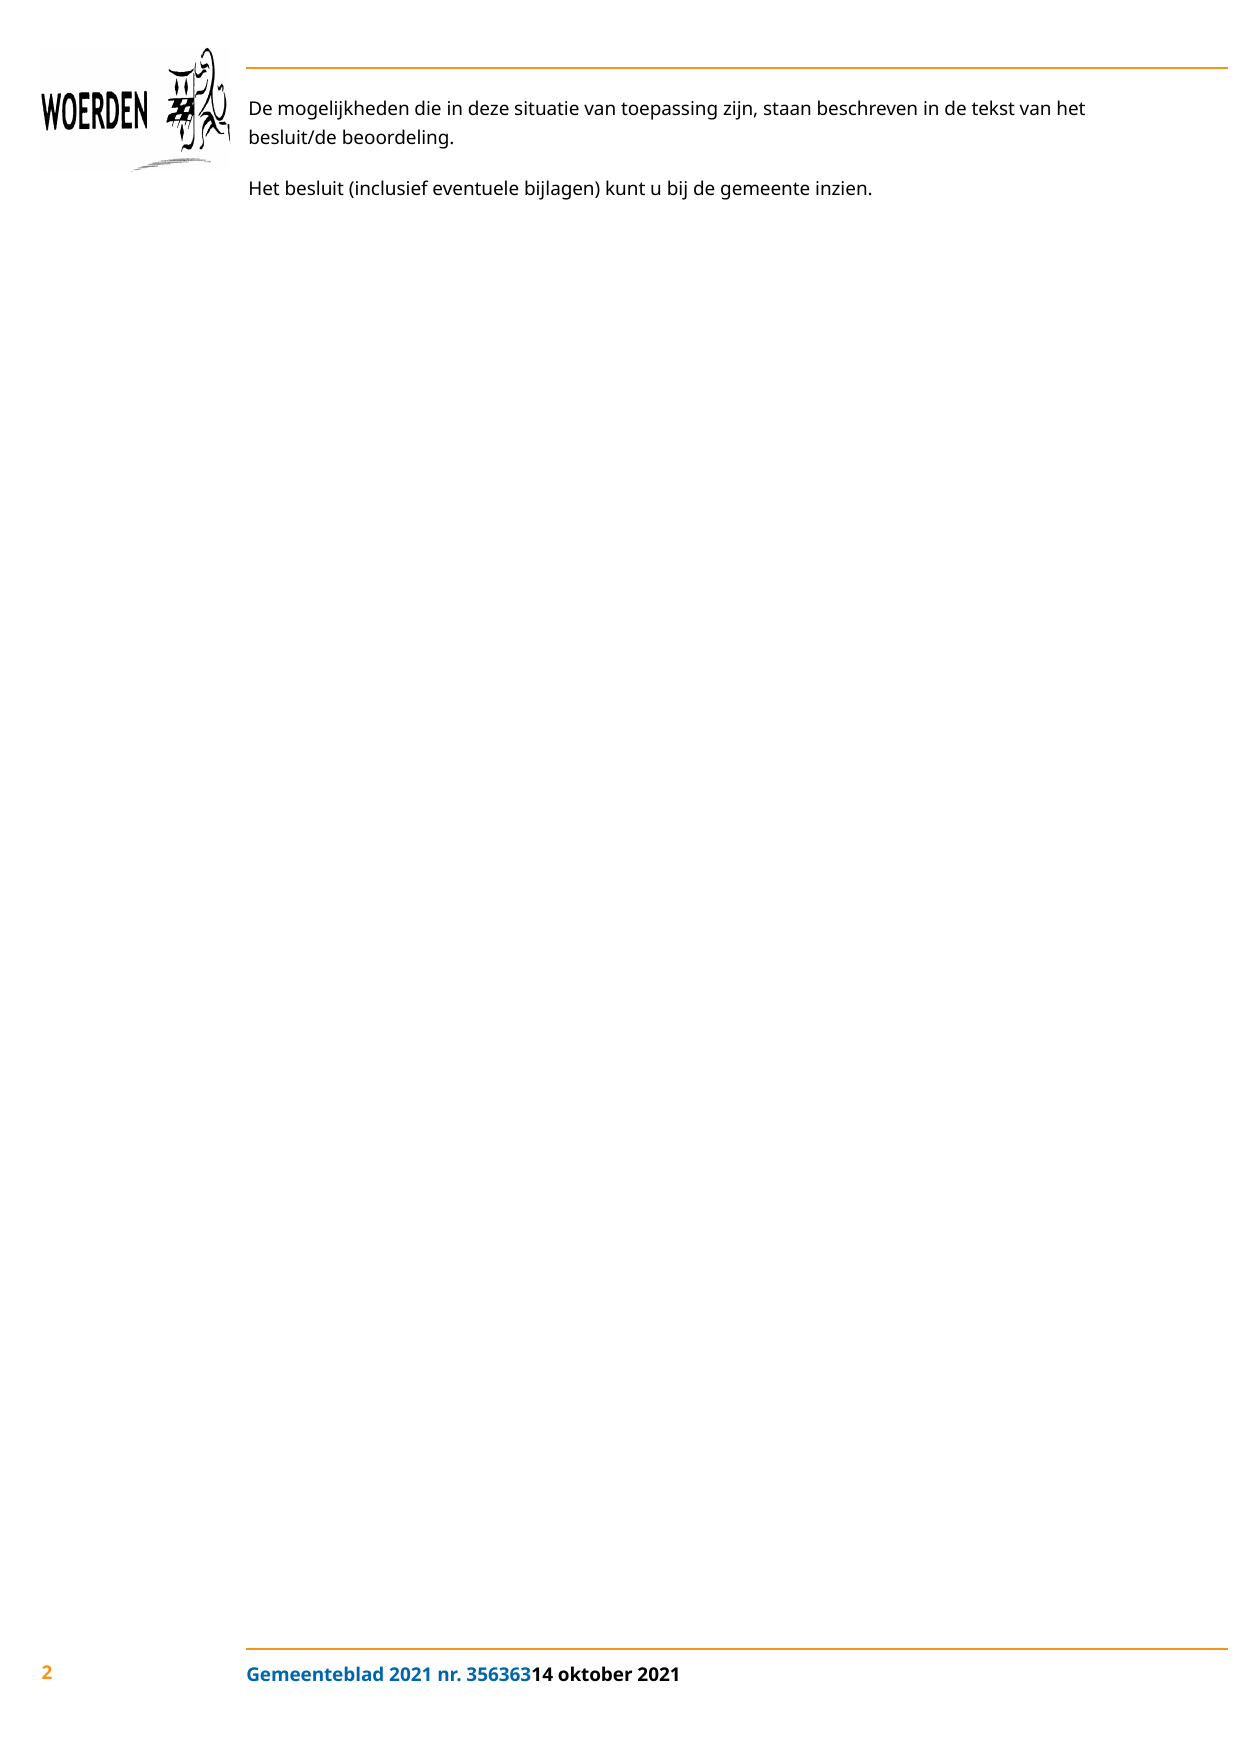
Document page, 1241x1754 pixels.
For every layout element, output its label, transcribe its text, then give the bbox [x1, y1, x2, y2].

picture [41, 47, 231, 172]
text Het besluit (inclusief eventuele bijlagen) kunt u bij de gemeente inzien. [248, 175, 1152, 201]
text De mogelijkheden die in deze situatie van toepassing zijn, staan beschreven in de tekst van het besluit/de beoordeling. [248, 95, 1152, 150]
